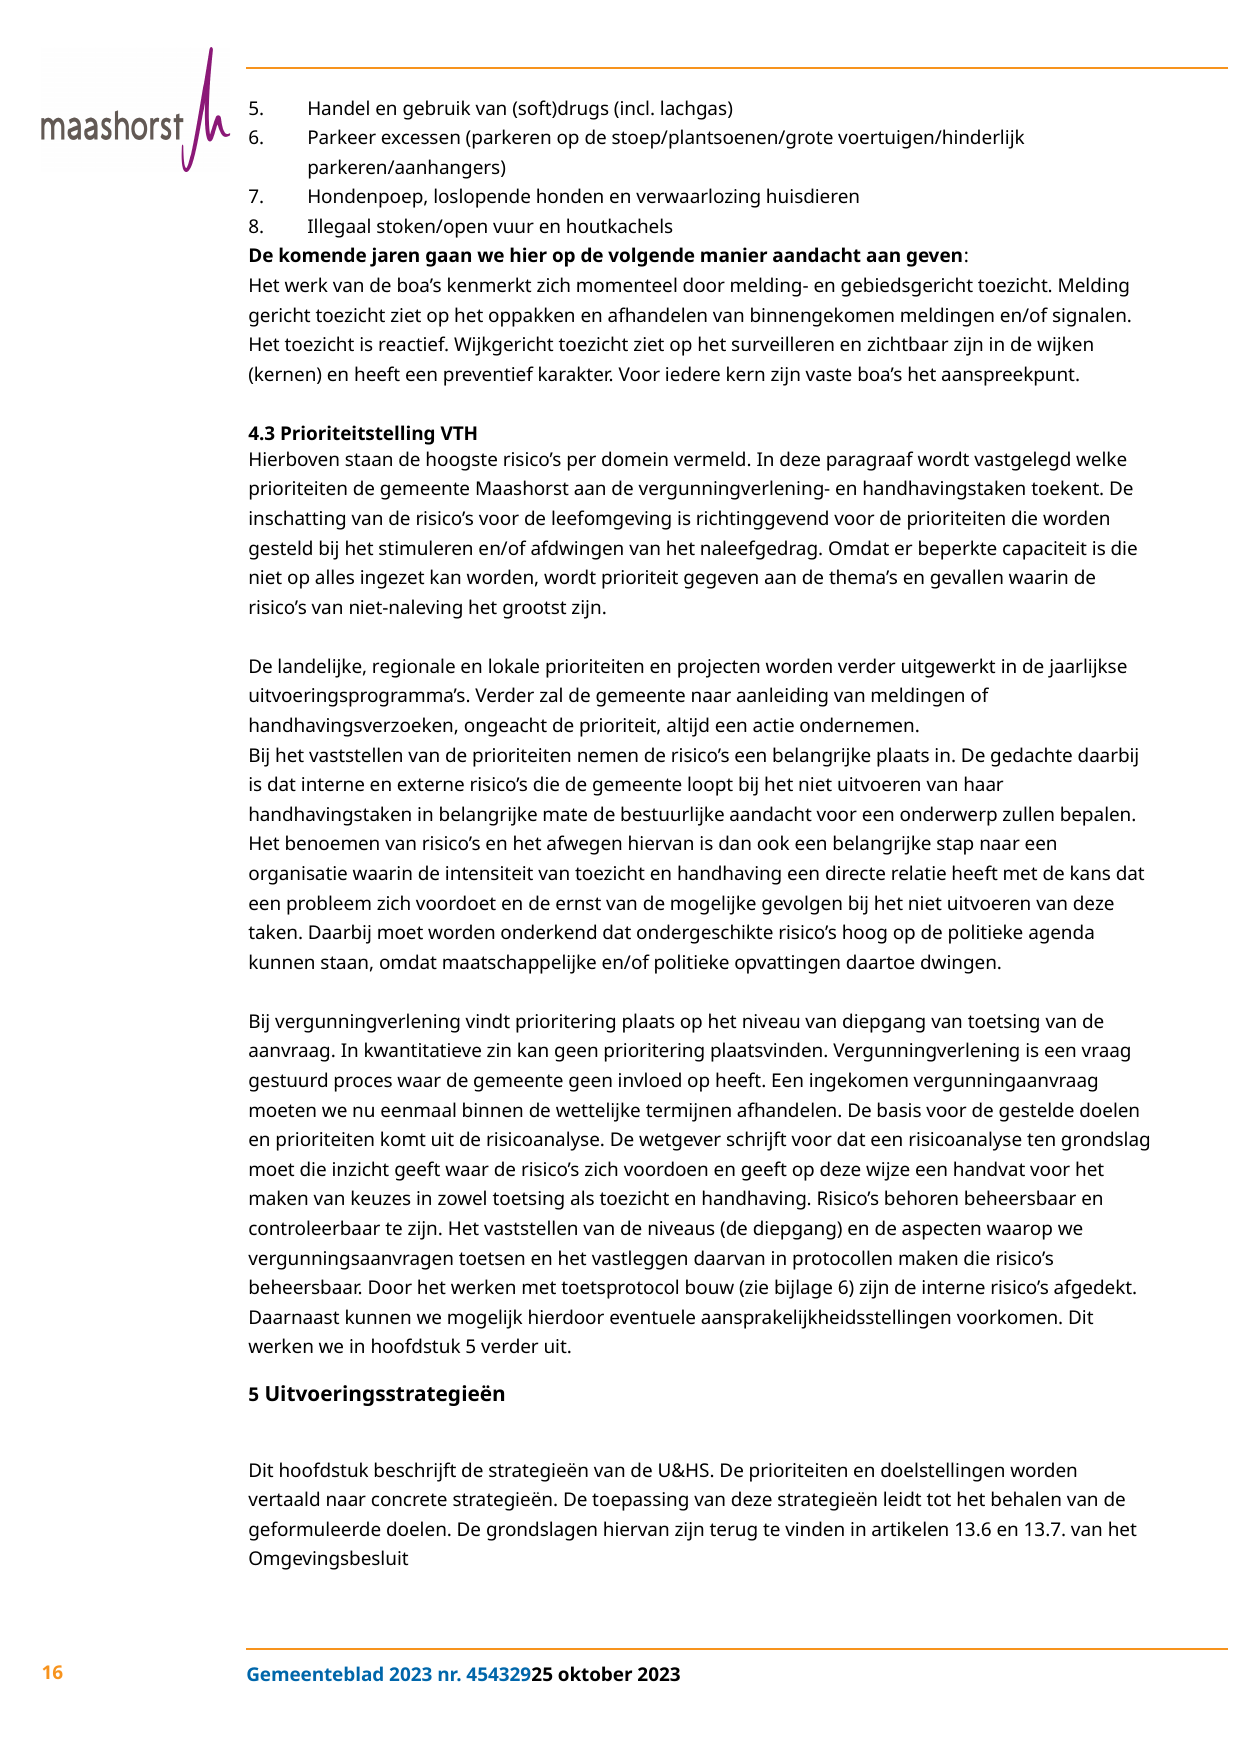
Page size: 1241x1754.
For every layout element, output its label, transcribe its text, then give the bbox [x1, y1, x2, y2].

text De komende jaren gaan we hier op de volgende manier aandacht aan geven: [248, 243, 1152, 268]
text Bij het vaststellen van de prioriteiten nemen de risico’s een belangrijke plaats in. De gedachte daarbij is dat interne en externe risico’s die de gemeente loopt bij het niet uitvoeren van haar handhavingstaken in belangrijke mate de bestuurlijke aandacht voor een onderwerp zullen bepalen. Het benoemen van risico’s en het afwegen hiervan is dan ook een belangrijke stap naar een organisatie waarin de intensiteit van toezicht en handhaving een directe relatie heeft met de kans dat een probleem zich voordoet en de ernst van de mogelijke gevolgen bij het niet uitvoeren van deze taken. Daarbij moet worden onderkend dat ondergeschikte risico’s hoog op de politieke agenda kunnen staan, omdat maatschappelijke en/of politieke opvattingen daartoe dwingen. [248, 742, 1152, 974]
text 5 Uitvoeringsstrategieën [248, 1379, 1152, 1407]
list Handel en gebruik van (soft)drugs (incl. lachgas) [248, 95, 1152, 121]
list Hondenpoep, loslopende honden en verwaarlozing huisdieren [248, 183, 1152, 209]
text Het werk van de boa’s kenmerkt zich momenteel door melding- en gebiedsgericht toezicht. Melding gericht toezicht ziet op het oppakken en afhandelen van binnengekomen meldingen en/of signalen. Het toezicht is reactief. Wijkgericht toezicht ziet op het surveilleren en zichtbaar zijn in de wijken (kernen) en heeft een preventief karakter. Voor iedere kern zijn vaste boa’s het aanspreekpunt. [248, 272, 1152, 387]
list Parkeer excessen (parkeren op de stoep/plantsoenen/grote voertuigen/hinderlijk parkeren/aanhangers) [248, 124, 1152, 180]
picture [41, 47, 231, 172]
text 4.3 Prioriteitstelling VTH [248, 420, 1152, 446]
list Illegaal stoken/open vuur en houtkachels [248, 213, 1152, 239]
text Dit hoofdstuk beschrijft de strategieën van de U&HS. De prioriteiten en doelstellingen worden vertaald naar concrete strategieën. De toepassing van deze strategieën leidt tot het behalen van de geformuleerde doelen. De grondslagen hiervan zijn terug te vinden in artikelen 13.6 en 13.7. van het Omgevingsbesluit [248, 1457, 1152, 1571]
text Hierboven staan de hoogste risico’s per domein vermeld. In deze paragraaf wordt vastgelegd welke prioriteiten de gemeente Maashorst aan de vergunningverlening- en handhavingstaken toekent. De inschatting van de risico’s voor de leefomgeving is richtinggevend voor de prioriteiten die worden gesteld bij het stimuleren en/of afdwingen van het naleefgedrag. Omdat er beperkte capaciteit is die niet op alles ingezet kan worden, wordt prioriteit gegeven aan de thema’s en gevallen waarin de risico’s van niet-naleving het grootst zijn. [248, 446, 1152, 619]
text De landelijke, regionale en lokale prioriteiten en projecten worden verder uitgewerkt in de jaarlijkse uitvoeringsprogramma’s. Verder zal de gemeente naar aanleiding van meldingen of handhavingsverzoeken, ongeacht de prioriteit, altijd een actie ondernemen. [248, 653, 1152, 738]
text Bij vergunningverlening vindt prioritering plaats op het niveau van diepgang van toetsing van de aanvraag. In kwantitatieve zin kan geen prioritering plaatsvinden. Vergunningverlening is een vraag gestuurd proces waar de gemeente geen invloed op heeft. Een ingekomen vergunningaanvraag moeten we nu eenmaal binnen de wettelijke termijnen afhandelen. De basis voor de gestelde doelen en prioriteiten komt uit de risicoanalyse. De wetgever schrijft voor dat een risicoanalyse ten grondslag moet die inzicht geeft waar de risico’s zich voordoen en geeft op deze wijze een handvat voor het maken van keuzes in zowel toetsing als toezicht en handhaving. Risico’s behoren beheersbaar en controleerbaar te zijn. Het vaststellen van de niveaus (de diepgang) en de aspecten waarop we vergunningsaanvragen toetsen en het vastleggen daarvan in protocollen maken die risico’s beheersbaar. Door het werken met toetsprotocol bouw (zie bijlage 6) zijn de interne risico’s afgedekt. Daarnaast kunnen we mogelijk hierdoor eventuele aansprakelijkheidsstellingen voorkomen. Dit werken we in hoofdstuk 5 verder uit. [248, 1008, 1152, 1359]
